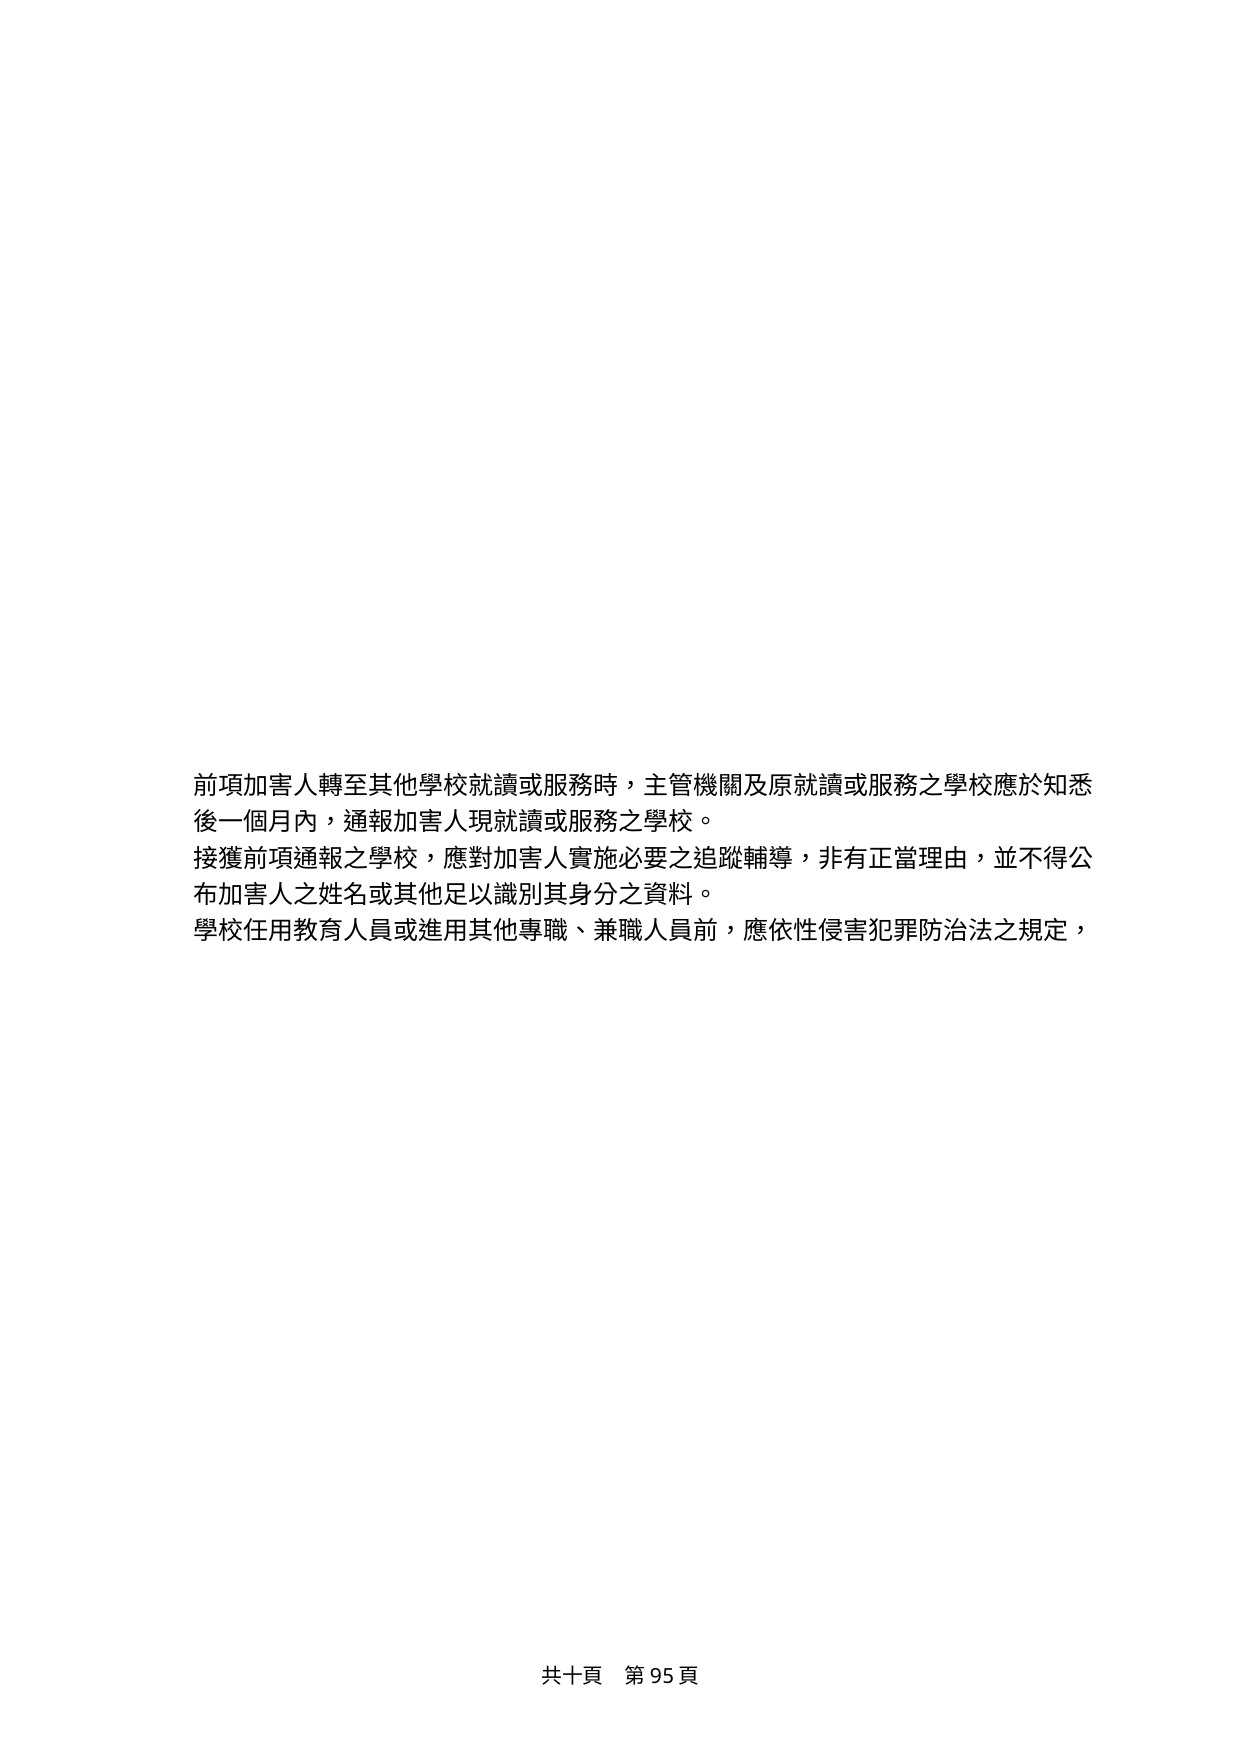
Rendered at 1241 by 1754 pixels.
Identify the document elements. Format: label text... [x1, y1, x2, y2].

text 後一個月內，通報加害人現就讀或服務之學校。 [118, 802, 1122, 838]
text 前項加害人轉至其他學校就讀或服務時，主管機關及原就讀或服務之學校應於知悉 [118, 766, 1122, 802]
text 學校任用教育人員或進用其他專職、兼職人員前，應依性侵害犯罪防治法之規定， [118, 911, 1122, 947]
text 布加害人之姓名或其他足以識別其身分之資料。 [118, 874, 1122, 911]
text 接獲前項通報之學校，應對加害人實施必要之追蹤輔導，非有正當理由，並不得公 [118, 838, 1122, 874]
